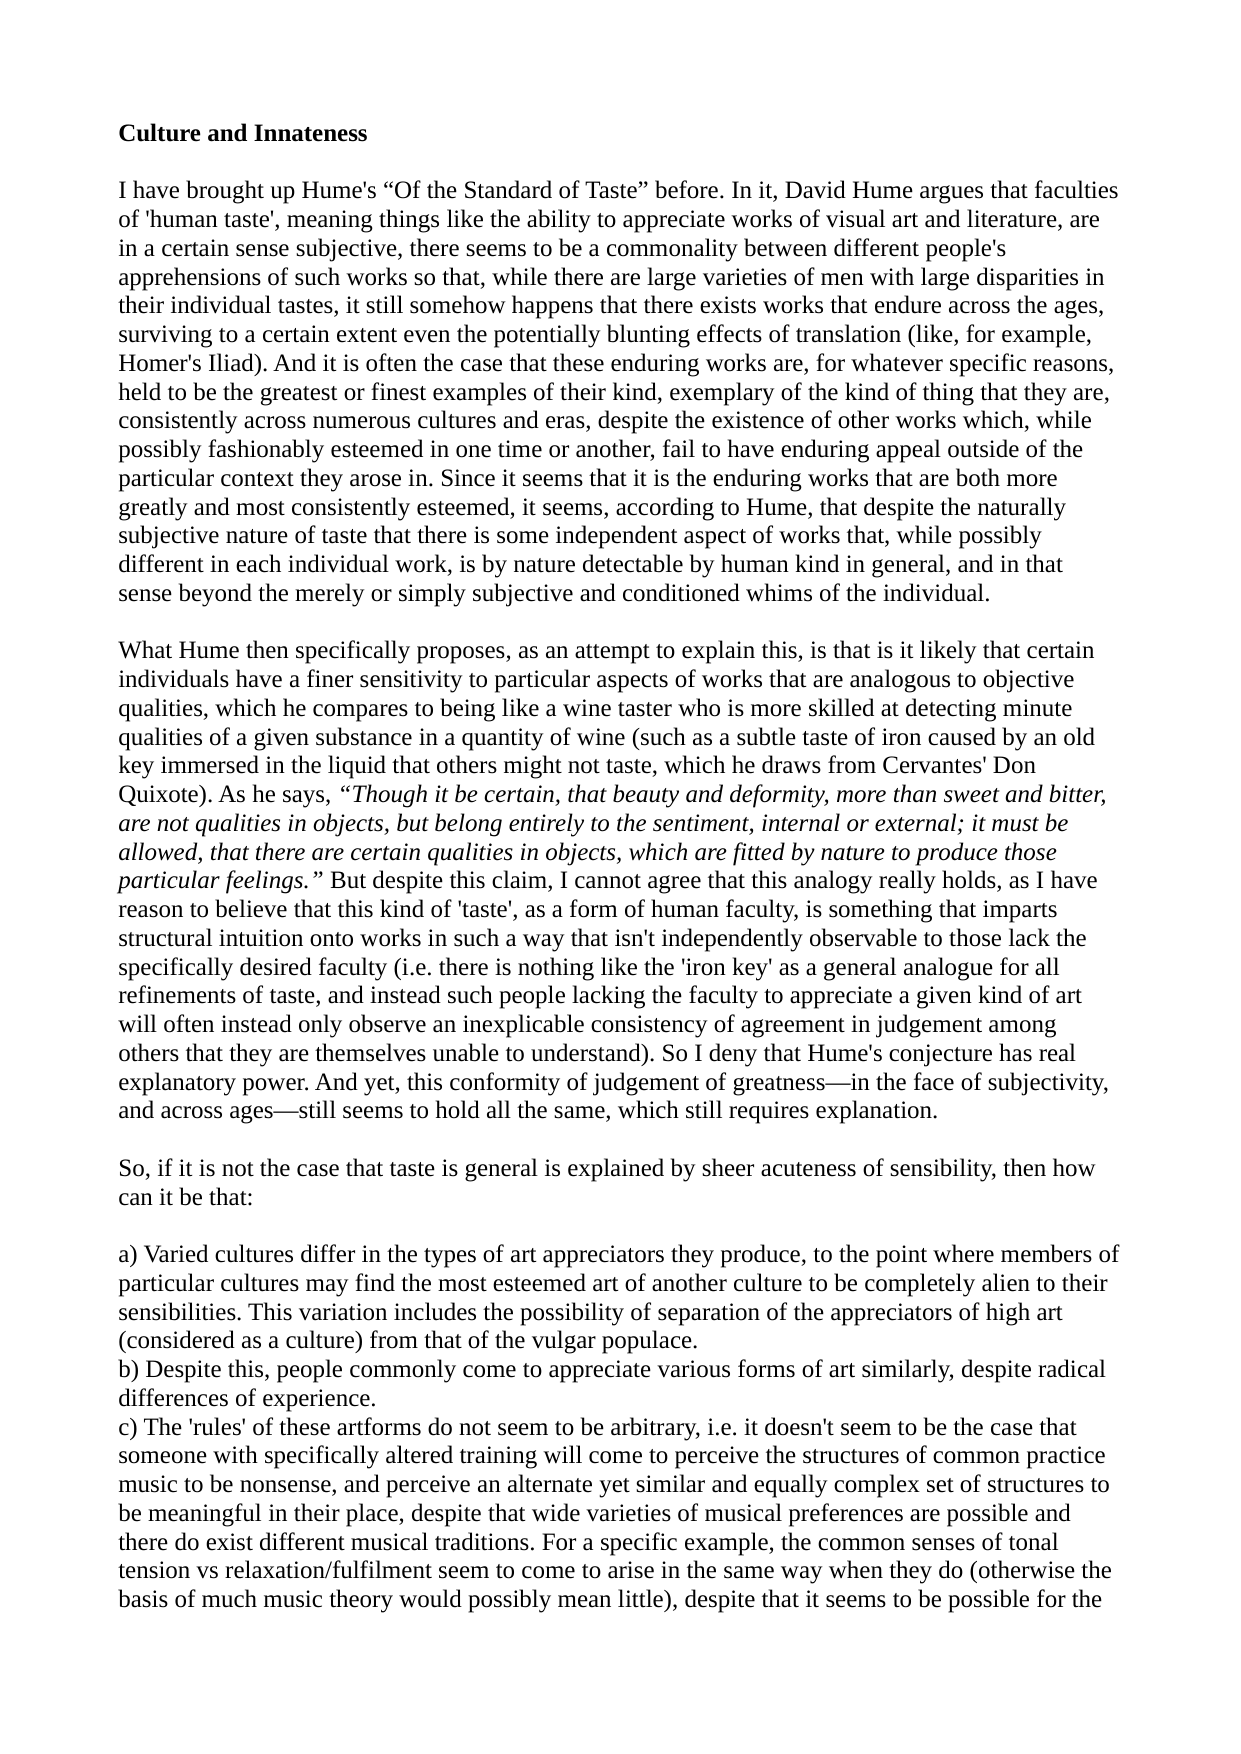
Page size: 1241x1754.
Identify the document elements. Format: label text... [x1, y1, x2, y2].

text So, if it is not the case that taste is general is explained by sheer acuteness of sensibility, then how can it be that: [118, 1153, 1122, 1211]
text Culture and Innateness [118, 118, 1122, 147]
text a) Varied cultures differ in the types of art appreciators they produce, to the point where members of particular cultures may find the most esteemed art of another culture to be completely alien to their sensibilities. This variation includes the possibility of separation of the appreciators of high art (considered as a culture) from that of the vulgar populace. [118, 1239, 1122, 1354]
text c) The 'rules' of these artforms do not seem to be arbitrary, i.e. it doesn't seem to be the case that someone with specifically altered training will come to perceive the structures of common practice music to be nonsense, and perceive an alternate yet similar and equally complex set of structures to be meaningful in their place, despite that wide varieties of musical preferences are possible and there do exist different musical traditions. For a specific example, the common senses of tonal tension vs relaxation/fulfilment seem to come to arise in the same way when they do (otherwise the basis of much music theory would possibly mean little), despite that it seems to be possible for the [118, 1412, 1122, 1613]
text What Hume then specifically proposes, as an attempt to explain this, is that is it likely that certain individuals have a finer sensitivity to particular aspects of works that are analogous to objective qualities, which he compares to being like a wine taster who is more skilled at detecting minute qualities of a given substance in a quantity of wine (such as a subtle taste of iron caused by an old key immersed in the liquid that others might not taste, which he draws from Cervantes' Don Quixote). As he says, “Though it be certain, that beauty and deformity, more than sweet and bitter, are not qualities in objects, but belong entirely to the sentiment, internal or external; it must be allowed, that there are certain qualities in objects, which are fitted by nature to produce those particular feelings.” But despite this claim, I cannot agree that this analogy really holds, as I have reason to believe that this kind of 'taste', as a form of human faculty, is something that imparts structural intuition onto works in such a way that isn't independently observable to those lack the specifically desired faculty (i.e. there is nothing like the 'iron key' as a general analogue for all refinements of taste, and instead such people lacking the faculty to appreciate a given kind of art will often instead only observe an inexplicable consistency of agreement in judgement among others that they are themselves unable to understand). So I deny that Hume's conjecture has real explanatory power. And yet, this conformity of judgement of greatness—in the face of subjectivity, and across ages—still seems to hold all the same, which still requires explanation. [118, 636, 1122, 1124]
text I have brought up Hume's “Of the Standard of Taste” before. In it, David Hume argues that faculties of 'human taste', meaning things like the ability to appreciate works of visual art and literature, are in a certain sense subjective, there seems to be a commonality between different people's apprehensions of such works so that, while there are large varieties of men with large disparities in their individual tastes, it still somehow happens that there exists works that endure across the ages, surviving to a certain extent even the potentially blunting effects of translation (like, for example, Homer's Iliad). And it is often the case that these enduring works are, for whatever specific reasons, held to be the greatest or finest examples of their kind, exemplary of the kind of thing that they are, consistently across numerous cultures and eras, despite the existence of other works which, while possibly fashionably esteemed in one time or another, fail to have enduring appeal outside of the particular context they arose in. Since it seems that it is the enduring works that are both more greatly and most consistently esteemed, it seems, according to Hume, that despite the naturally subjective nature of taste that there is some independent aspect of works that, while possibly different in each individual work, is by nature detectable by human kind in general, and in that sense beyond the merely or simply subjective and conditioned whims of the individual. [118, 176, 1122, 607]
text b) Despite this, people commonly come to appreciate various forms of art similarly, despite radical differences of experience. [118, 1354, 1122, 1412]
